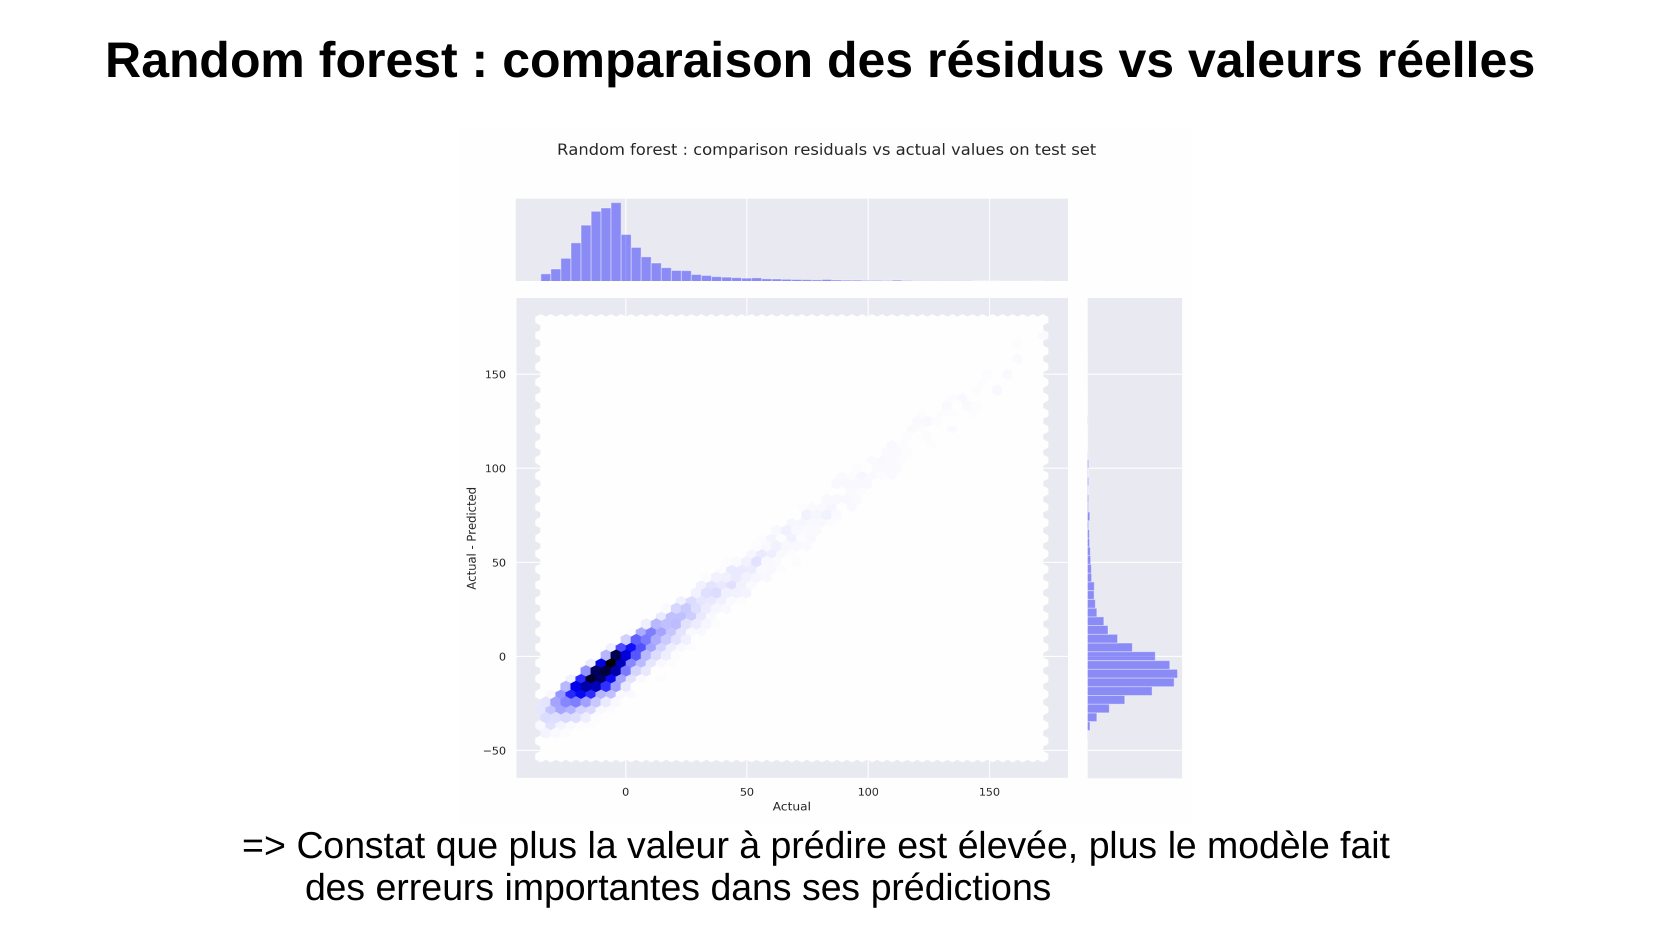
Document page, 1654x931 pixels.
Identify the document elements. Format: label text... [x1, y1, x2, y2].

text_box => Constat que plus la valeur à prédire est élevée, plus le modèle fait des erreurs importantes dans ses prédictions [227, 817, 1412, 917]
picture [460, 129, 1193, 817]
text_box Random forest : comparaison des résidus vs valeurs réelles [64, 24, 1577, 207]
